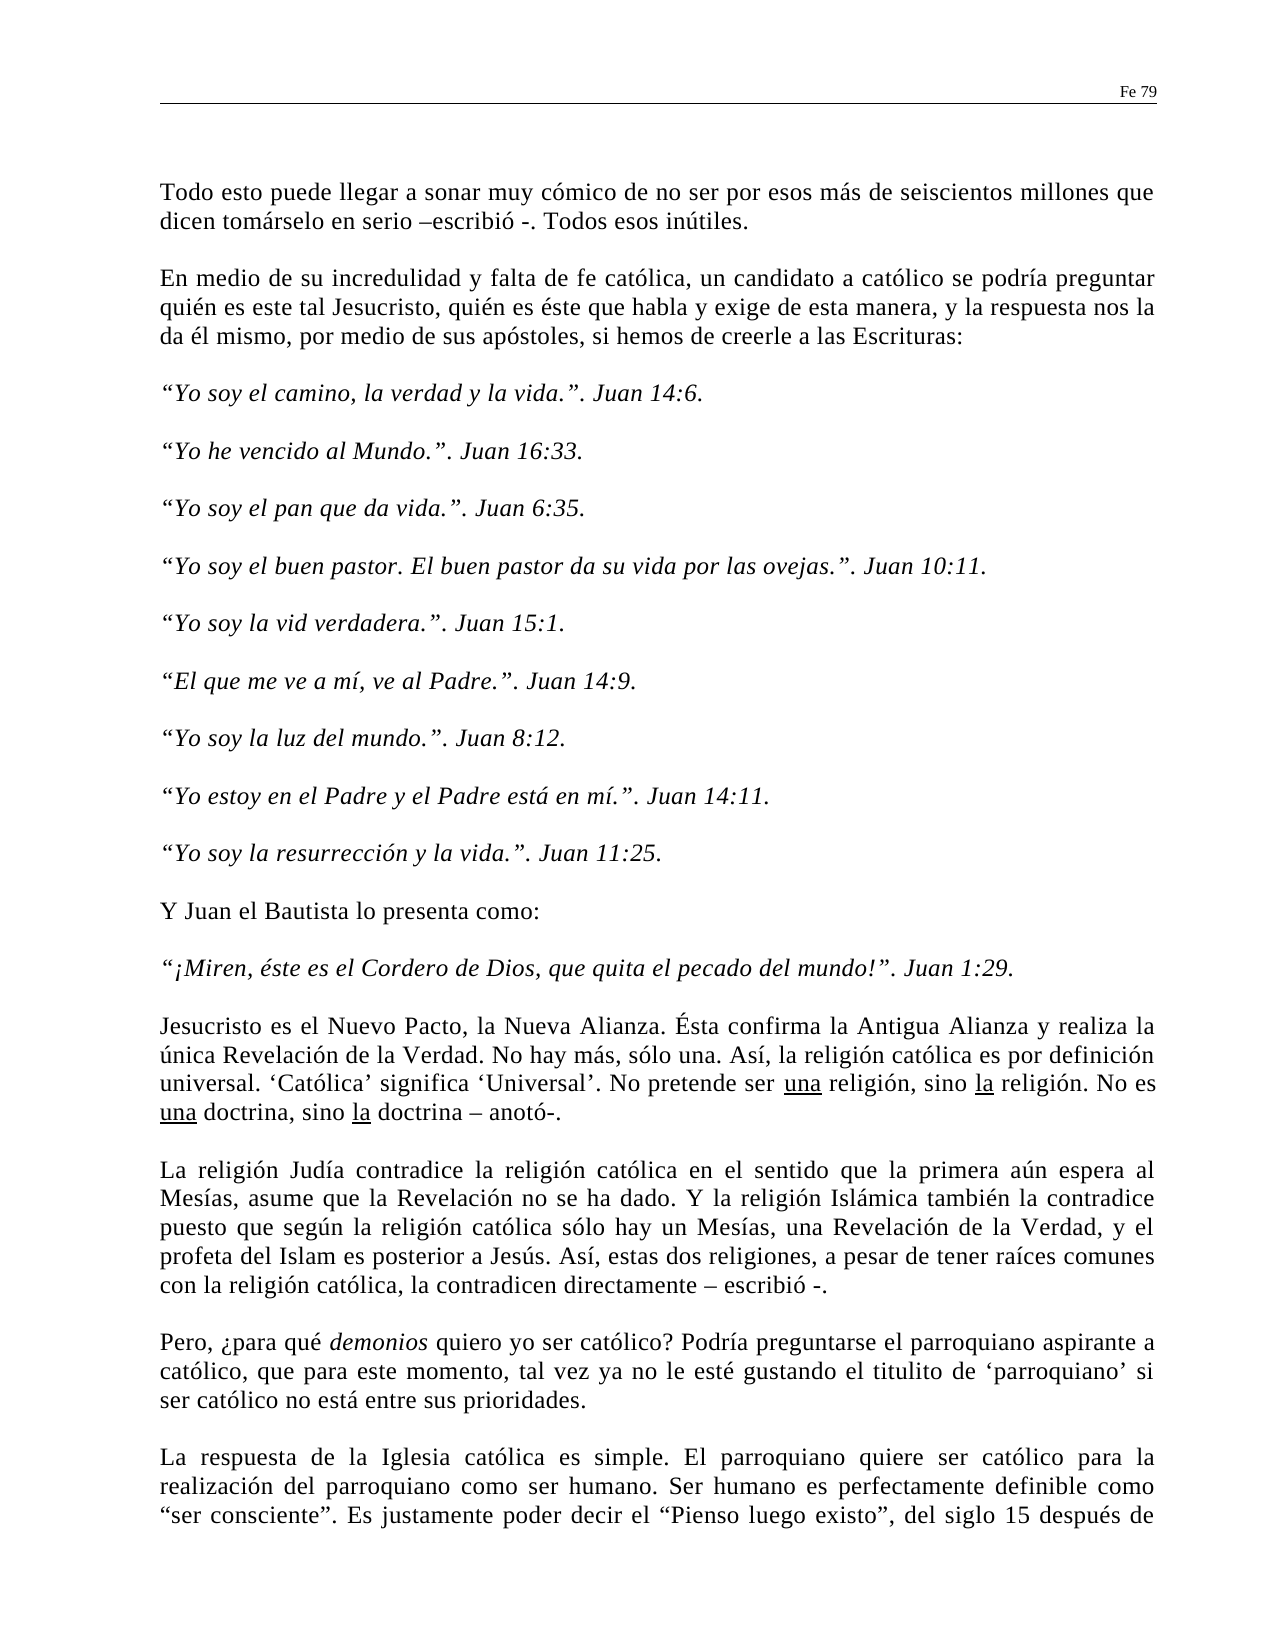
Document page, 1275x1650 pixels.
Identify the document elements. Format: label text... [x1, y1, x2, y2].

text “El que me ve a mí, ve al Padre.”. Juan 14:9. [159, 666, 1157, 695]
text Pero, ¿para qué demonios quiero yo ser católico? Podría preguntarse el parroquiano aspirante a católico, que para este momento, tal vez ya no le esté gustando el titulito de ‘parroquiano’ si ser católico no está entre sus prioridades. [159, 1327, 1157, 1413]
text “Yo soy el camino, la verdad y la vida.”. Juan 14:6. [159, 378, 1157, 407]
text “Yo soy la vid verdadera.”. Juan 15:1. [159, 608, 1157, 637]
text En medio de su incredulidad y falta de fe católica, un candidato a católico se podría preguntar quién es este tal Jesucristo, quién es éste que habla y exige de esta manera, y la respuesta nos la da él mismo, por medio de sus apóstoles, si hemos de creerle a las Escrituras: [159, 263, 1157, 350]
text La religión Judía contradice la religión católica en el sentido que la primera aún espera al Mesías, asume que la Revelación no se ha dado. Y la religión Islámica también la contradice puesto que según la religión católica sólo hay un Mesías, una Revelación de la Verdad, y el profeta del Islam es posterior a Jesús. Así, estas dos religiones, a pesar de tener raíces comunes con la religión católica, la contradicen directamente – escribió -. [159, 1155, 1157, 1298]
text “Yo soy el buen pastor. El buen pastor da su vida por las ovejas.”. Juan 10:11. [159, 551, 1157, 580]
text “Yo soy la luz del mundo.”. Juan 8:12. [159, 723, 1157, 752]
text “Yo estoy en el Padre y el Padre está en mí.”. Juan 14:11. [159, 781, 1157, 810]
text Todo esto puede llegar a sonar muy cómico de no ser por esos más de seiscientos millones que dicen tomárselo en serio –escribió -. Todos esos inútiles. [159, 177, 1157, 235]
text La respuesta de la Iglesia católica es simple. El parroquiano quiere ser católico para la realización del parroquiano como ser humano. Ser humano es perfectamente definible como “ser consciente”. Es justamente poder decir el “Pienso luego existo”, del siglo 15 después de [159, 1442, 1157, 1528]
text “Yo he vencido al Mundo.”. Juan 16:33. [159, 436, 1157, 465]
text “Yo soy la resurrección y la vida.”. Juan 11:25. [159, 838, 1157, 867]
text “¡Miren, éste es el Cordero de Dios, que quita el pecado del mundo!”. Juan 1:29. [159, 953, 1157, 982]
text Jesucristo es el Nuevo Pacto, la Nueva Alianza. Ésta confirma la Antigua Alianza y realiza la única Revelación de la Verdad. No hay más, sólo una. Así, la religión católica es por definición universal. ‘Católica’ significa ‘Universal’. No pretende ser una religión, sino la religión. No es una doctrina, sino la doctrina – anotó-. [159, 1011, 1157, 1126]
text “Yo soy el pan que da vida.”. Juan 6:35. [159, 493, 1157, 522]
text Y Juan el Bautista lo presenta como: [159, 896, 1157, 925]
